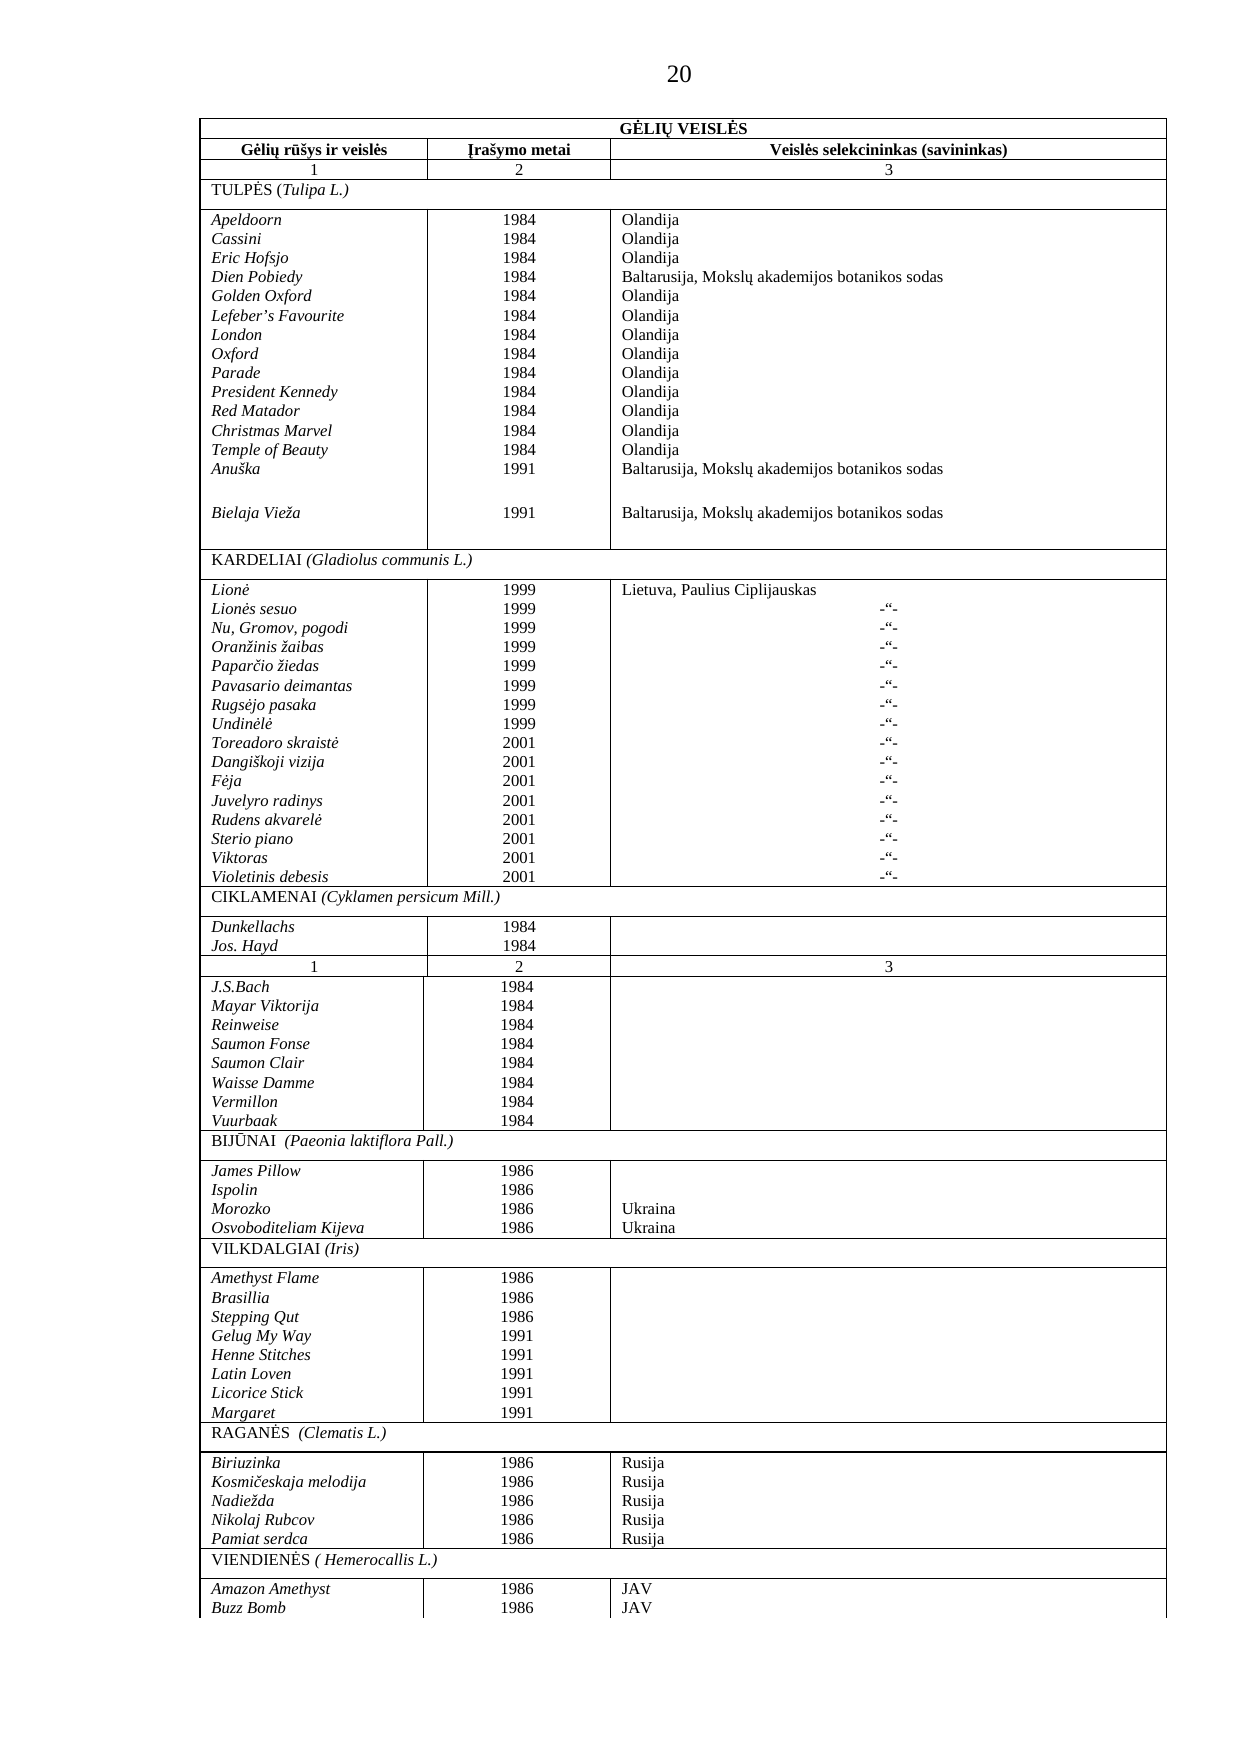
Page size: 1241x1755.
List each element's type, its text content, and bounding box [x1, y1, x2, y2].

table_cell KARDELIAI (Gladiolus communis L.) [201, 550, 1166, 578]
table_cell Olandija [611, 248, 1166, 267]
table_cell 1999 [428, 695, 610, 714]
table_cell 1991 [428, 459, 610, 502]
table_cell Fėja [201, 771, 427, 790]
table_cell Nu, Gromov, pogodi [201, 618, 427, 637]
table_cell [1167, 459, 1182, 502]
table_cell 1986 1986 [424, 1288, 610, 1326]
table_cell [1167, 1403, 1182, 1422]
table_cell Margaret [201, 1403, 423, 1422]
table_cell 2001 [428, 867, 610, 886]
table_cell [611, 1403, 1166, 1422]
table_cell [1167, 1326, 1182, 1345]
table_cell [1167, 1180, 1182, 1199]
table_cell [1167, 656, 1182, 675]
table_cell 2001 [428, 829, 610, 848]
table_cell Rugsėjo pasaka [201, 695, 427, 714]
table_cell 1986 [424, 1472, 610, 1491]
table_cell Reinweise [201, 1015, 423, 1034]
table_cell Vuurbaak [201, 1111, 423, 1130]
table_cell [1167, 886, 1182, 916]
table_cell 1999 [428, 599, 610, 618]
table_cell 1984 [424, 1034, 610, 1053]
table_cell 1984 [428, 229, 610, 248]
table_cell -“- [611, 675, 1166, 694]
table_cell Parade [201, 363, 427, 382]
table_cell [1167, 618, 1182, 637]
table_cell Lionė [201, 580, 427, 599]
table_cell -“- [611, 752, 1166, 771]
table_cell [1167, 1578, 1182, 1598]
table_cell [1167, 599, 1182, 618]
table_cell [611, 1034, 1166, 1053]
table_cell [1167, 1491, 1182, 1510]
table_cell [1167, 1199, 1182, 1218]
table_cell Gėlių rūšys ir veislės [201, 139, 427, 158]
table_cell Olandija [611, 382, 1166, 401]
table_cell Ukraina [611, 1199, 1166, 1218]
table_cell [1167, 248, 1182, 267]
table_cell 1991 [424, 1364, 610, 1383]
table_cell RAGANĖS (Clematis L.) [201, 1423, 1166, 1451]
table_cell -“- [611, 599, 1166, 618]
table_cell 1999 [428, 580, 610, 599]
table_cell 1991 [428, 503, 610, 549]
table_cell [611, 1092, 1166, 1111]
table_cell Licorice Stick [201, 1383, 423, 1402]
table_cell [1167, 1422, 1182, 1451]
table_cell [1167, 440, 1182, 459]
table_cell Amethyst Flame [201, 1268, 423, 1287]
table_cell 1984 [428, 248, 610, 267]
table_cell JAV [611, 1598, 1166, 1617]
table_cell -“- [611, 829, 1166, 848]
table_cell [1167, 420, 1182, 439]
table_cell [1167, 1160, 1182, 1180]
table_cell VILKDALGIAI (Iris) [201, 1239, 1166, 1267]
table_cell -“- [611, 810, 1166, 829]
table_cell -“- [611, 733, 1166, 752]
table_cell 2001 [428, 790, 610, 809]
table_cell J.S.Bach [201, 977, 423, 996]
table_cell [611, 1015, 1166, 1034]
table_cell Veislės selekcininkas (savininkas) [611, 139, 1166, 158]
table_cell Rusija [611, 1491, 1166, 1510]
table_cell 1991 [424, 1383, 610, 1402]
table_cell Undinėlė [201, 714, 427, 733]
table_cell Olandija [611, 286, 1166, 305]
table_cell Paparčio žiedas [201, 656, 427, 675]
table_cell 1999 [428, 714, 610, 733]
table_cell 1986 [424, 1510, 610, 1529]
table_cell BIJŪNAI (Paeonia laktiflora Pall.) [201, 1131, 1166, 1160]
table_cell [1167, 752, 1182, 771]
table_cell 1984 [424, 1015, 610, 1034]
table_cell Saumon Clair [201, 1053, 423, 1072]
table_cell [1167, 1548, 1182, 1578]
table_cell [1167, 714, 1182, 733]
table_cell [1167, 829, 1182, 848]
table_cell Dunkellachs Jos. Hayd [201, 917, 427, 955]
table_cell Biriuzinka [201, 1453, 423, 1472]
table_cell 1999 [428, 675, 610, 694]
table_cell Buzz Bomb [201, 1598, 423, 1617]
table_cell Bielaja Vieža [201, 503, 427, 549]
table_cell [1167, 503, 1182, 549]
table_cell Amazon Amethyst [201, 1579, 423, 1598]
table_cell [611, 1053, 1166, 1072]
table_cell Rusija [611, 1472, 1166, 1491]
table_cell CIKLAMENAI (Cyklamen persicum Mill.) [201, 887, 1166, 916]
table_cell President Kennedy [201, 382, 427, 401]
table_cell Olandija [611, 363, 1166, 382]
table_cell 1986 [424, 1491, 610, 1510]
table_cell -“- [611, 637, 1166, 656]
table_cell [1167, 976, 1182, 996]
table_cell 1986 [424, 1180, 610, 1199]
table_cell Eric Hofsjo [201, 248, 427, 267]
table_cell [611, 917, 1166, 955]
table_cell Morozko [201, 1199, 423, 1218]
table_cell 2 [428, 956, 610, 976]
table_cell 2001 [428, 848, 610, 867]
table_cell [611, 1073, 1166, 1092]
table_cell 1986 [424, 1529, 610, 1548]
table_cell 1984 [428, 344, 610, 363]
table_cell Oranžinis žaibas [201, 637, 427, 656]
table_cell Olandija [611, 325, 1166, 344]
table_cell Olandija [611, 344, 1166, 363]
table_cell [1167, 1345, 1182, 1364]
table_cell 1984 [428, 401, 610, 420]
table_cell [1167, 1472, 1182, 1491]
table_cell Mayar Viktorija [201, 996, 423, 1015]
table_cell [1167, 733, 1182, 752]
table_cell [1167, 1073, 1182, 1092]
table_cell [611, 1383, 1166, 1402]
table_cell Viktoras [201, 848, 427, 867]
table_cell [1167, 790, 1182, 809]
table_cell Cassini [201, 229, 427, 248]
table_cell [1167, 549, 1182, 578]
table_cell 1984 [424, 1111, 610, 1130]
table_cell [1167, 1364, 1182, 1383]
table_cell [1167, 1598, 1182, 1617]
table_cell [1167, 867, 1182, 886]
table_cell 1 [201, 956, 427, 976]
table_cell TULPĖS (Tulipa L.) [201, 180, 1166, 208]
table_cell 1986 [424, 1218, 610, 1237]
table_cell Nikolaj Rubcov [201, 1510, 423, 1529]
table_cell [1167, 1451, 1182, 1472]
table_cell Nadiežda [201, 1491, 423, 1510]
table_cell [1167, 1383, 1182, 1402]
table_cell London [201, 325, 427, 344]
table_cell [1167, 695, 1182, 714]
table_cell [1167, 848, 1182, 867]
table_cell Waisse Damme [201, 1073, 423, 1092]
table_cell Toreadoro skraistė [201, 733, 427, 752]
table_cell [1167, 159, 1182, 179]
table_cell 1986 [424, 1453, 610, 1472]
table_cell Lefeber’s Favourite [201, 305, 427, 324]
table_cell -“- [611, 714, 1166, 733]
table_cell [611, 1111, 1166, 1130]
table_cell Kosmičeskaja melodija [201, 1472, 423, 1491]
table_cell 1984 [428, 305, 610, 324]
table_cell 1991 [424, 1403, 610, 1422]
table_cell [1167, 1218, 1182, 1237]
table_cell Olandija [611, 440, 1166, 459]
table_cell Įrašymo metai [428, 139, 610, 158]
table_cell [1167, 118, 1182, 138]
table_cell 1984 [424, 977, 610, 996]
table_cell [1167, 1130, 1182, 1160]
table_cell Dien Pobiedy [201, 267, 427, 286]
table_cell 1984 [428, 382, 610, 401]
table_cell 3 [611, 956, 1166, 976]
table_cell 1984 [428, 363, 610, 382]
table_cell GĖLIŲ VEISLĖS [201, 119, 1166, 138]
table_cell 1984 [424, 1092, 610, 1111]
table_cell [611, 1364, 1166, 1383]
table_cell James Pillow [201, 1161, 423, 1180]
table_cell 1991 [424, 1345, 610, 1364]
table_cell 2001 [428, 752, 610, 771]
table_cell [1167, 1288, 1182, 1326]
table_cell [1167, 1092, 1182, 1111]
table_cell -“- [611, 618, 1166, 637]
table_cell [611, 1345, 1166, 1364]
table_cell [611, 1288, 1166, 1326]
table_cell Rusija [611, 1453, 1166, 1472]
table_cell [1167, 1510, 1182, 1529]
table_cell Gelug My Way [201, 1326, 423, 1345]
table_cell [1167, 1529, 1182, 1548]
table_cell 1984 [424, 996, 610, 1015]
table_cell Baltarusija, Mokslų akademijos botanikos sodas [611, 503, 1166, 549]
table_cell 1986 [424, 1598, 610, 1617]
table_cell Latin Loven [201, 1364, 423, 1383]
table_cell Ispolin [201, 1180, 423, 1199]
table_cell Olandija [611, 420, 1166, 439]
table_cell [1167, 138, 1182, 158]
table_cell Oxford [201, 344, 427, 363]
table_cell Lionės sesuo [201, 599, 427, 618]
table_cell 1999 [428, 656, 610, 675]
table_cell 1986 [424, 1268, 610, 1287]
table_cell 1986 [424, 1161, 610, 1180]
table_cell Pavasario deimantas [201, 675, 427, 694]
table_cell [1167, 229, 1182, 248]
table_cell -“- [611, 656, 1166, 675]
table_cell Saumon Fonse [201, 1034, 423, 1053]
table_cell 1984 [424, 1073, 610, 1092]
table_cell [611, 1161, 1166, 1180]
table_cell Anuška [201, 459, 427, 502]
table_cell [1167, 286, 1182, 305]
table_cell [611, 996, 1166, 1015]
table_cell Pamiat serdca [201, 1529, 423, 1548]
table_cell 3 [611, 160, 1166, 179]
table_cell [1167, 1111, 1182, 1130]
table_cell [1167, 382, 1182, 401]
table_cell Rusija [611, 1510, 1166, 1529]
table_cell Olandija [611, 305, 1166, 324]
table_cell Juvelyro radinys [201, 790, 427, 809]
table_cell 1991 [424, 1326, 610, 1345]
table_cell 1984 [428, 440, 610, 459]
table_cell Olandija [611, 210, 1166, 229]
table_cell [1167, 916, 1182, 955]
table_cell [1167, 1267, 1182, 1287]
table_cell Baltarusija, Mokslų akademijos botanikos sodas [611, 267, 1166, 286]
table_cell 1984 [428, 325, 610, 344]
table_cell Henne Stitches [201, 1345, 423, 1364]
table_cell [611, 977, 1166, 996]
table_cell [1167, 344, 1182, 363]
table_cell 2001 [428, 771, 610, 790]
table_cell Christmas Marvel [201, 420, 427, 439]
table_cell Violetinis debesis [201, 867, 427, 886]
table_cell 1984 [428, 420, 610, 439]
table_cell [1167, 996, 1182, 1015]
table_cell [1167, 955, 1182, 976]
table_cell Olandija [611, 401, 1166, 420]
table_cell [1167, 401, 1182, 420]
table_cell Golden Oxford [201, 286, 427, 305]
table_cell [1167, 579, 1182, 599]
table_cell JAV [611, 1579, 1166, 1598]
table_cell [1167, 363, 1182, 382]
table_cell Sterio piano [201, 829, 427, 848]
table_cell Rudens akvarelė [201, 810, 427, 829]
table_cell Rusija [611, 1529, 1166, 1548]
table_cell 2001 [428, 733, 610, 752]
table_cell VIENDIENĖS ( Hemerocallis L.) [201, 1549, 1166, 1578]
table_cell Vermillon [201, 1092, 423, 1111]
table_cell Baltarusija, Mokslų akademijos botanikos sodas [611, 459, 1166, 502]
table_cell Olandija [611, 229, 1166, 248]
table_cell -“- [611, 848, 1166, 867]
table_cell [1167, 1015, 1182, 1034]
table_cell -“- [611, 867, 1166, 886]
table_cell [1167, 325, 1182, 344]
table_cell [611, 1268, 1166, 1287]
table_cell Lietuva, Paulius Ciplijauskas [611, 580, 1166, 599]
table_cell 1 [201, 160, 427, 179]
table_cell [1167, 675, 1182, 694]
table_cell Ukraina [611, 1218, 1166, 1237]
table_cell -“- [611, 790, 1166, 809]
table_cell 1986 [424, 1579, 610, 1598]
table_cell 1984 [428, 210, 610, 229]
table_cell Brasillia Stepping Qut [201, 1288, 423, 1326]
table_cell [1167, 1238, 1182, 1267]
table_cell Dangiškoji vizija [201, 752, 427, 771]
table_cell Apeldoorn [201, 210, 427, 229]
table_cell [1167, 810, 1182, 829]
table_cell 1984 [428, 286, 610, 305]
table_cell [611, 1326, 1166, 1345]
table_cell 1984 1984 [428, 917, 610, 955]
table_cell 1986 [424, 1199, 610, 1218]
table_cell [1167, 1053, 1182, 1072]
table_cell Temple of Beauty [201, 440, 427, 459]
table_cell 1999 [428, 637, 610, 656]
table_cell 1984 [424, 1053, 610, 1072]
table_cell [1167, 771, 1182, 790]
table_cell Red Matador [201, 401, 427, 420]
table_cell 2 [428, 160, 610, 179]
table_cell Osvoboditeliam Kijeva [201, 1218, 423, 1237]
table_cell 1984 [428, 267, 610, 286]
table_cell [1167, 179, 1182, 208]
table_cell -“- [611, 771, 1166, 790]
table_cell -“- [611, 695, 1166, 714]
table_cell [611, 1180, 1166, 1199]
table_cell [1167, 267, 1182, 286]
table_cell [1167, 637, 1182, 656]
table_cell 2001 [428, 810, 610, 829]
table_cell [1167, 305, 1182, 324]
table_cell 1999 [428, 618, 610, 637]
table_cell [1167, 1034, 1182, 1053]
table_cell [1167, 209, 1182, 229]
